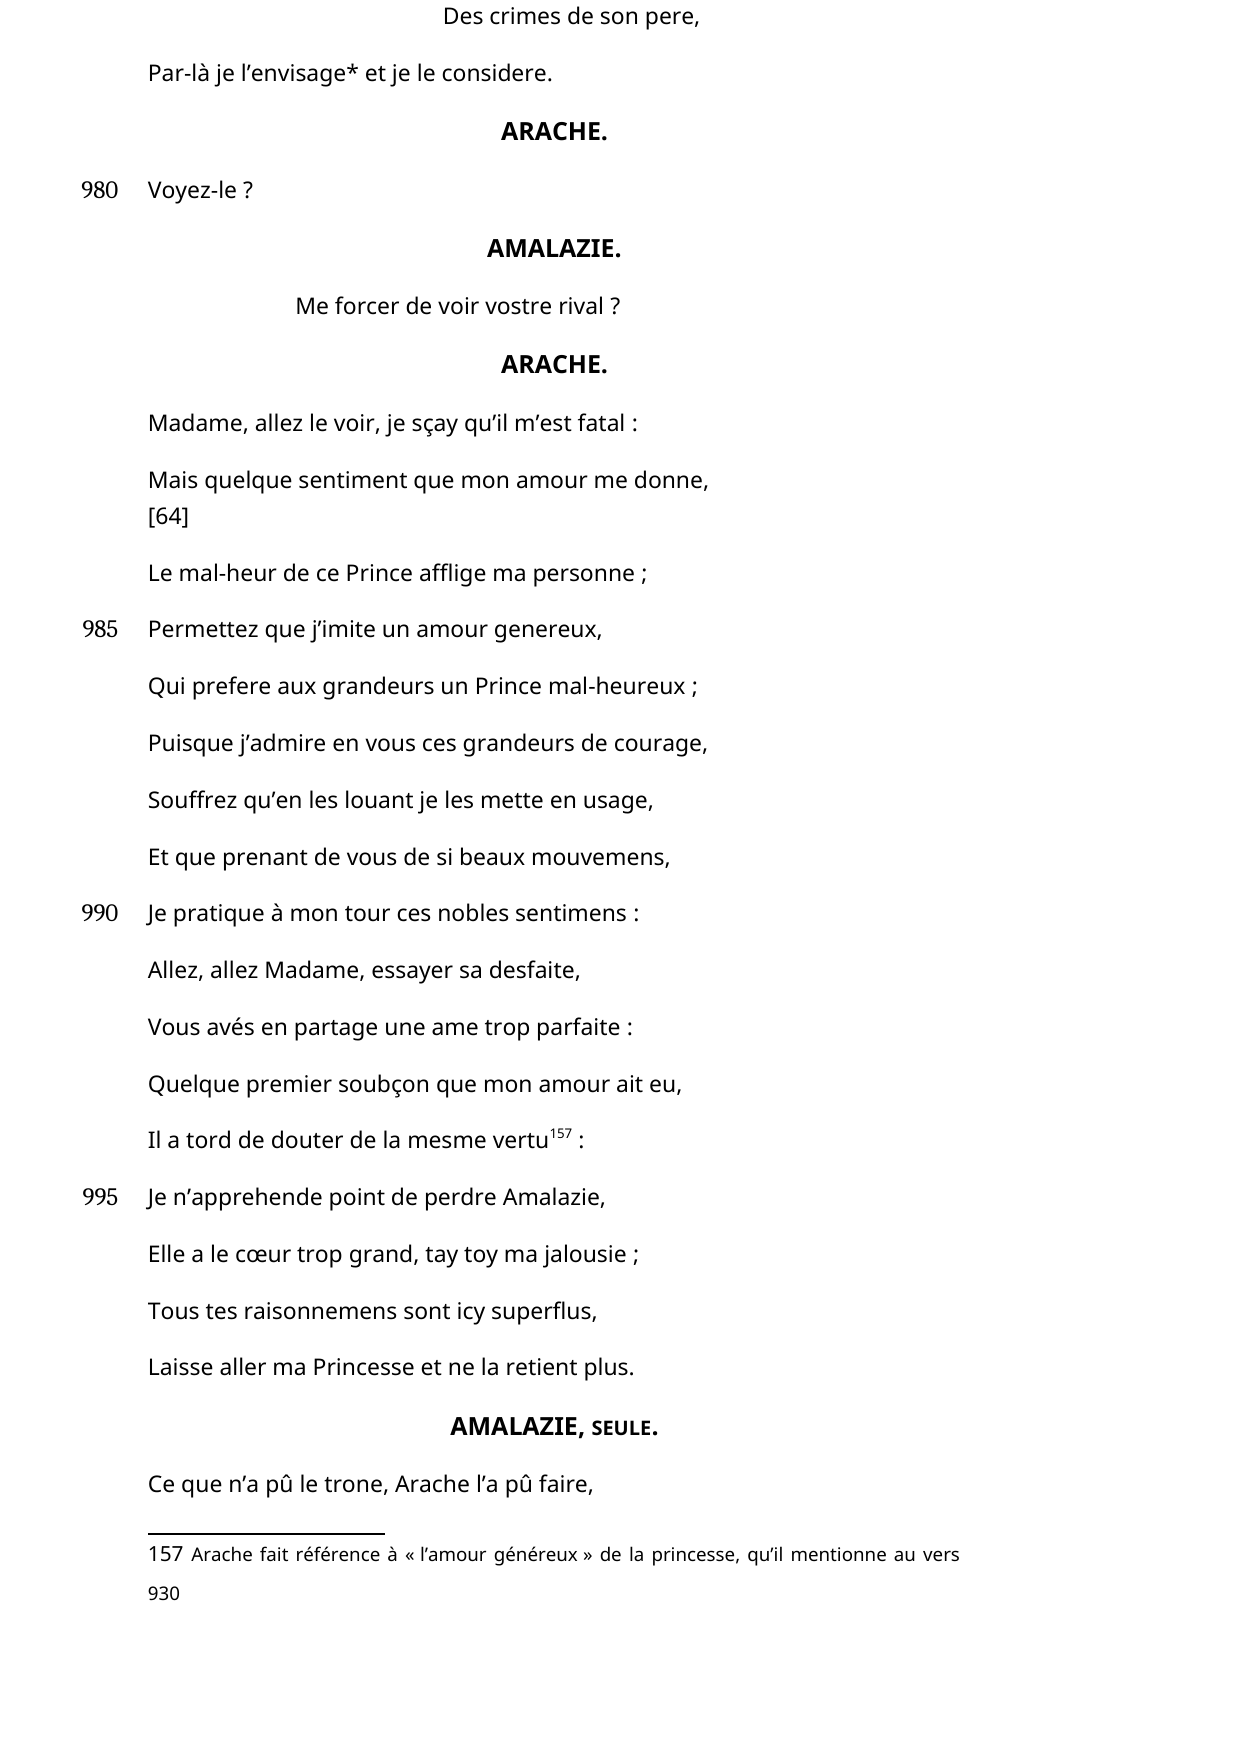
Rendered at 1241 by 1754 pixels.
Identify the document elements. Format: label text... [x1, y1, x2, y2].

text Voyez-le ? [148, 173, 961, 205]
text Permettez que j’imite un amour genereux, [148, 613, 961, 644]
text AMALAZIE. [148, 230, 961, 264]
text Elle a le cœur trop grand, tay toy ma jalousie ; [148, 1238, 961, 1269]
text Par-là je l’envisage* et je le considere. [148, 57, 961, 88]
text Tous tes raisonnemens sont icy superflus, [148, 1294, 961, 1326]
text Et que prenant de vous de si beaux mouvemens, [148, 840, 961, 872]
text ARACHE. [148, 347, 961, 381]
text Je n’apprehende point de perdre Amalazie, [148, 1181, 961, 1212]
text Quelque premier soubçon que mon amour ait eu, [148, 1067, 961, 1099]
text AMALAZIE, seule. [148, 1408, 961, 1442]
text Allez, allez Madame, essayer sa desfaite, [148, 954, 961, 985]
text Je pratique à mon tour ces nobles sentimens : [148, 897, 961, 928]
text Arache fait référence à « l’amour généreux » de la princesse, qu’il mentionne au vers 930 [148, 1539, 961, 1606]
text Madame, allez le voir, je sçay qu’il m’est fatal : [148, 407, 961, 438]
text Mais quelque sentiment que mon amour me donne, [64] [148, 464, 961, 531]
text ARACHE. [148, 113, 961, 148]
text Le mal-heur de ce Prince afflige ma personne ; [148, 557, 961, 588]
text Qui prefere aux grandeurs un Prince mal-heureux ; [148, 670, 961, 701]
text Il a tord de douter de la mesme vertu : [148, 1124, 961, 1156]
text Ce que n’a pû le trone, Arache l’a pû faire, [148, 1468, 961, 1499]
text Des crimes de son pere, [369, 0, 961, 31]
text Me forcer de voir vostre rival ? [221, 290, 961, 322]
text Souffrez qu’en les louant je les mette en usage, [148, 784, 961, 815]
text Puisque j’admire en vous ces grandeurs de courage, [148, 727, 961, 758]
text Vous avés en partage une ame trop parfaite : [148, 1011, 961, 1042]
text Laisse aller ma Princesse et ne la retient plus. [148, 1351, 961, 1383]
